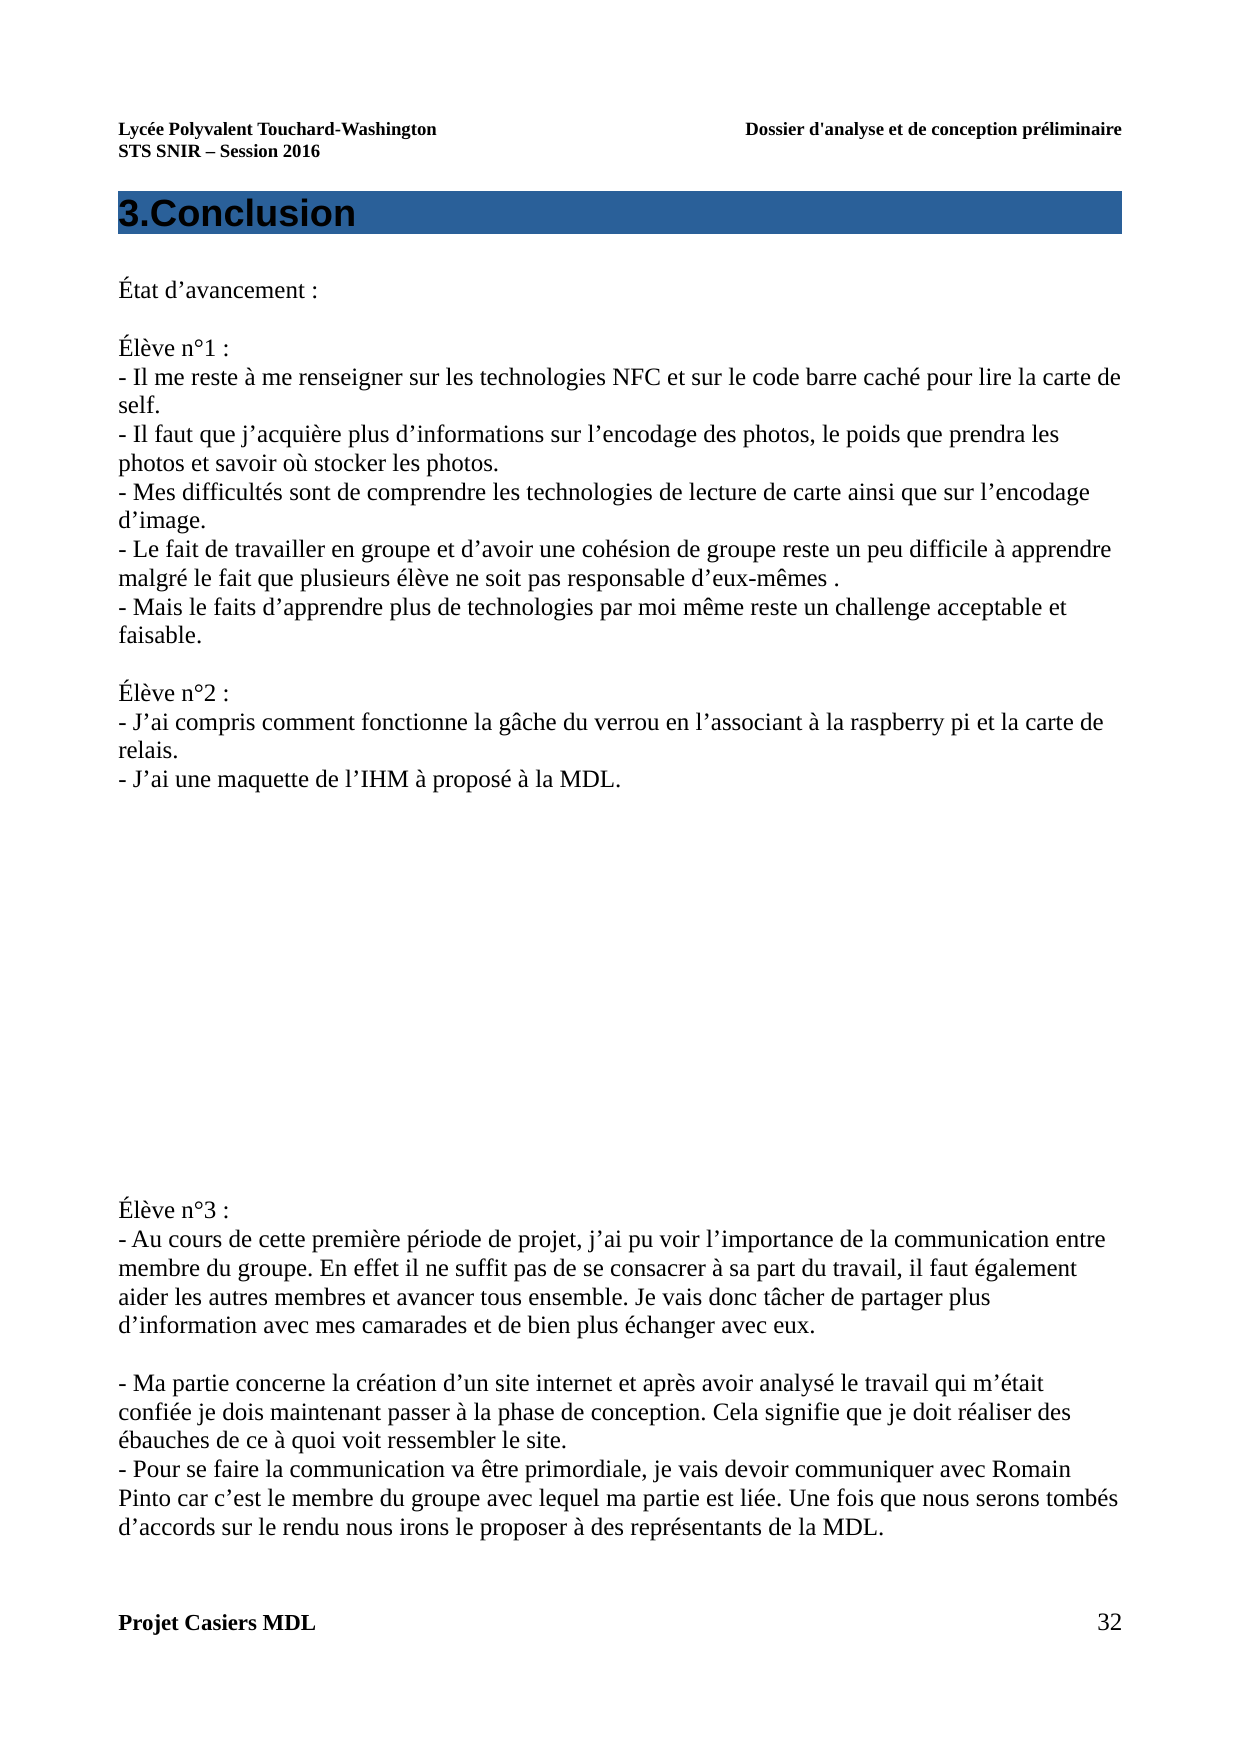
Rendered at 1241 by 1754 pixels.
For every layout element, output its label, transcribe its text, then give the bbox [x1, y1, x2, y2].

text Élève n°1 : [118, 333, 1122, 362]
text - Mais le faits d’apprendre plus de technologies par moi même reste un challenge acceptable et faisable. [118, 592, 1122, 649]
subtitle 3.Conclusion [118, 191, 1122, 234]
text - Mes difficultés sont de comprendre les technologies de lecture de carte ainsi que sur l’encodage d’image. [118, 477, 1122, 534]
text - Il me reste à me renseigner sur les technologies NFC et sur le code barre caché pour lire la carte de self. [118, 362, 1122, 419]
text État d’avancement : [118, 276, 1122, 304]
text - Pour se faire la communication va être primordiale, je vais devoir communiquer avec Romain Pinto car c’est le membre du groupe avec lequel ma partie est liée. Une fois que nous serons tombés d’accords sur le rendu nous irons le proposer à des représentants de la MDL. [118, 1454, 1122, 1541]
text - Au cours de cette première période de projet, j’ai pu voir l’importance de la communication entre membre du groupe. En effet il ne suffit pas de se consacrer à sa part du travail, il faut également aider les autres membres et avancer tous ensemble. Je vais donc tâcher de partager plus d’information avec mes camarades et de bien plus échanger avec eux. [118, 1224, 1122, 1339]
text - J’ai compris comment fonctionne la gâche du verrou en l’associant à la raspberry pi et la carte de relais. [118, 707, 1122, 764]
text Élève n°3 : [118, 1196, 1122, 1224]
text - Le fait de travailler en groupe et d’avoir une cohésion de groupe reste un peu difficile à apprendre malgré le fait que plusieurs élève ne soit pas responsable d’eux-mêmes . [118, 534, 1122, 592]
text - Il faut que j’acquière plus d’informations sur l’encodage des photos, le poids que prendra les photos et savoir où stocker les photos. [118, 419, 1122, 477]
text - J’ai une maquette de l’IHM à proposé à la MDL. [118, 764, 1122, 793]
text - Ma partie concerne la création d’un site internet et après avoir analysé le travail qui m’était confiée je dois maintenant passer à la phase de conception. Cela signifie que je doit réaliser des ébauches de ce à quoi voit ressembler le site. [118, 1368, 1122, 1454]
text Élève n°2 : [118, 678, 1122, 707]
